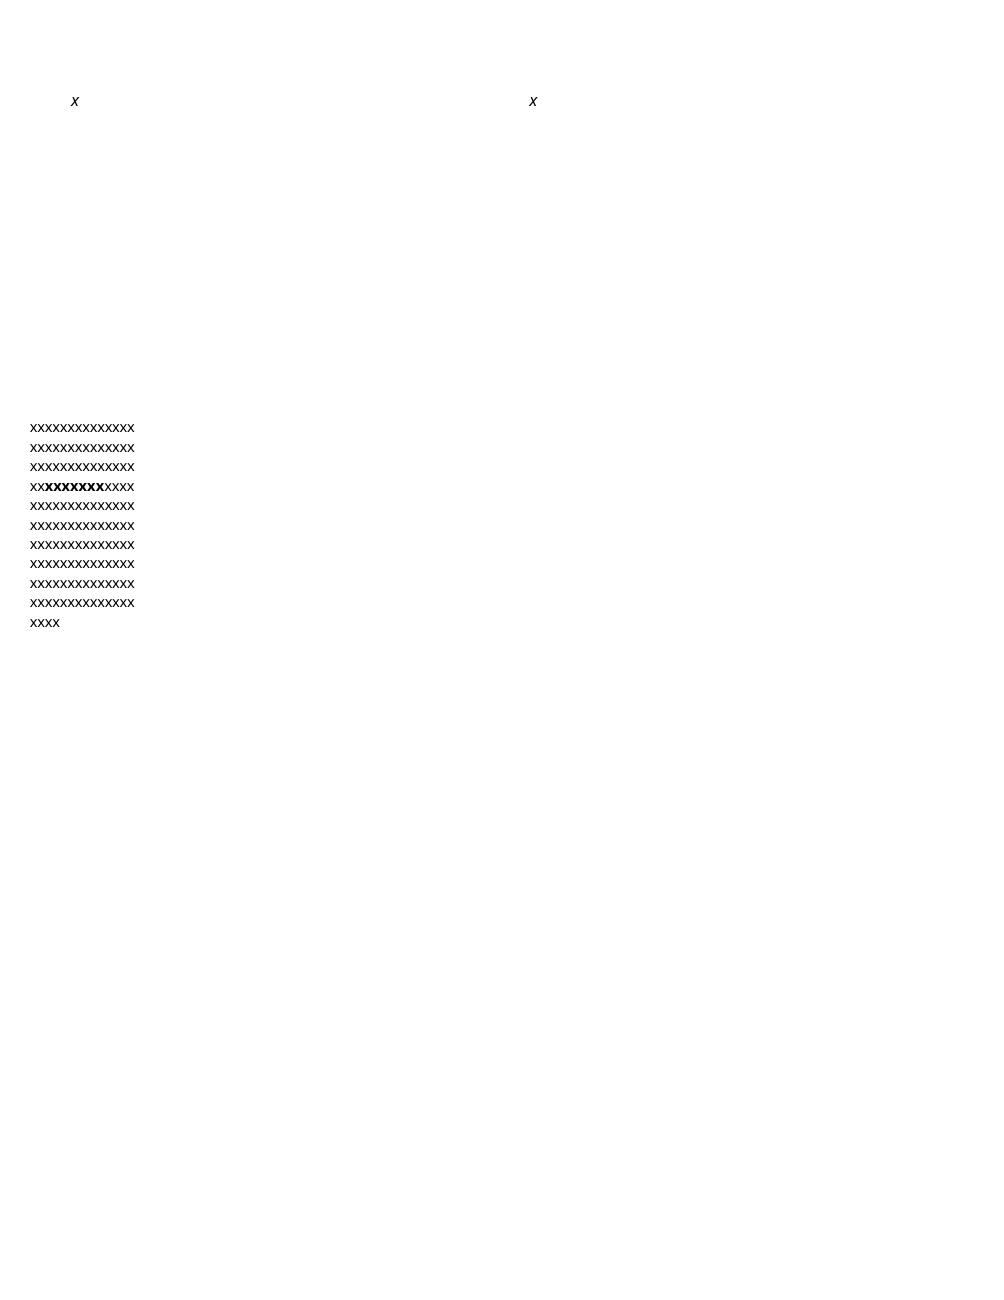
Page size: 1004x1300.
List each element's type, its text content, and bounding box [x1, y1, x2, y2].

text xxxxxxxxxxxxxxxxxxxxxxxxxxxxxxxxxxxxxxxxxxxxxxxxxxxxxxxxxxxxxxxxxxxxxxxxxxxxxxxxxxxxxxxxxxxxxxxxxxxxxxxxxxxxxxxxxxxxxxxxxxxxxxxxxxxxxxxxxxxxxxx [29, 417, 136, 631]
